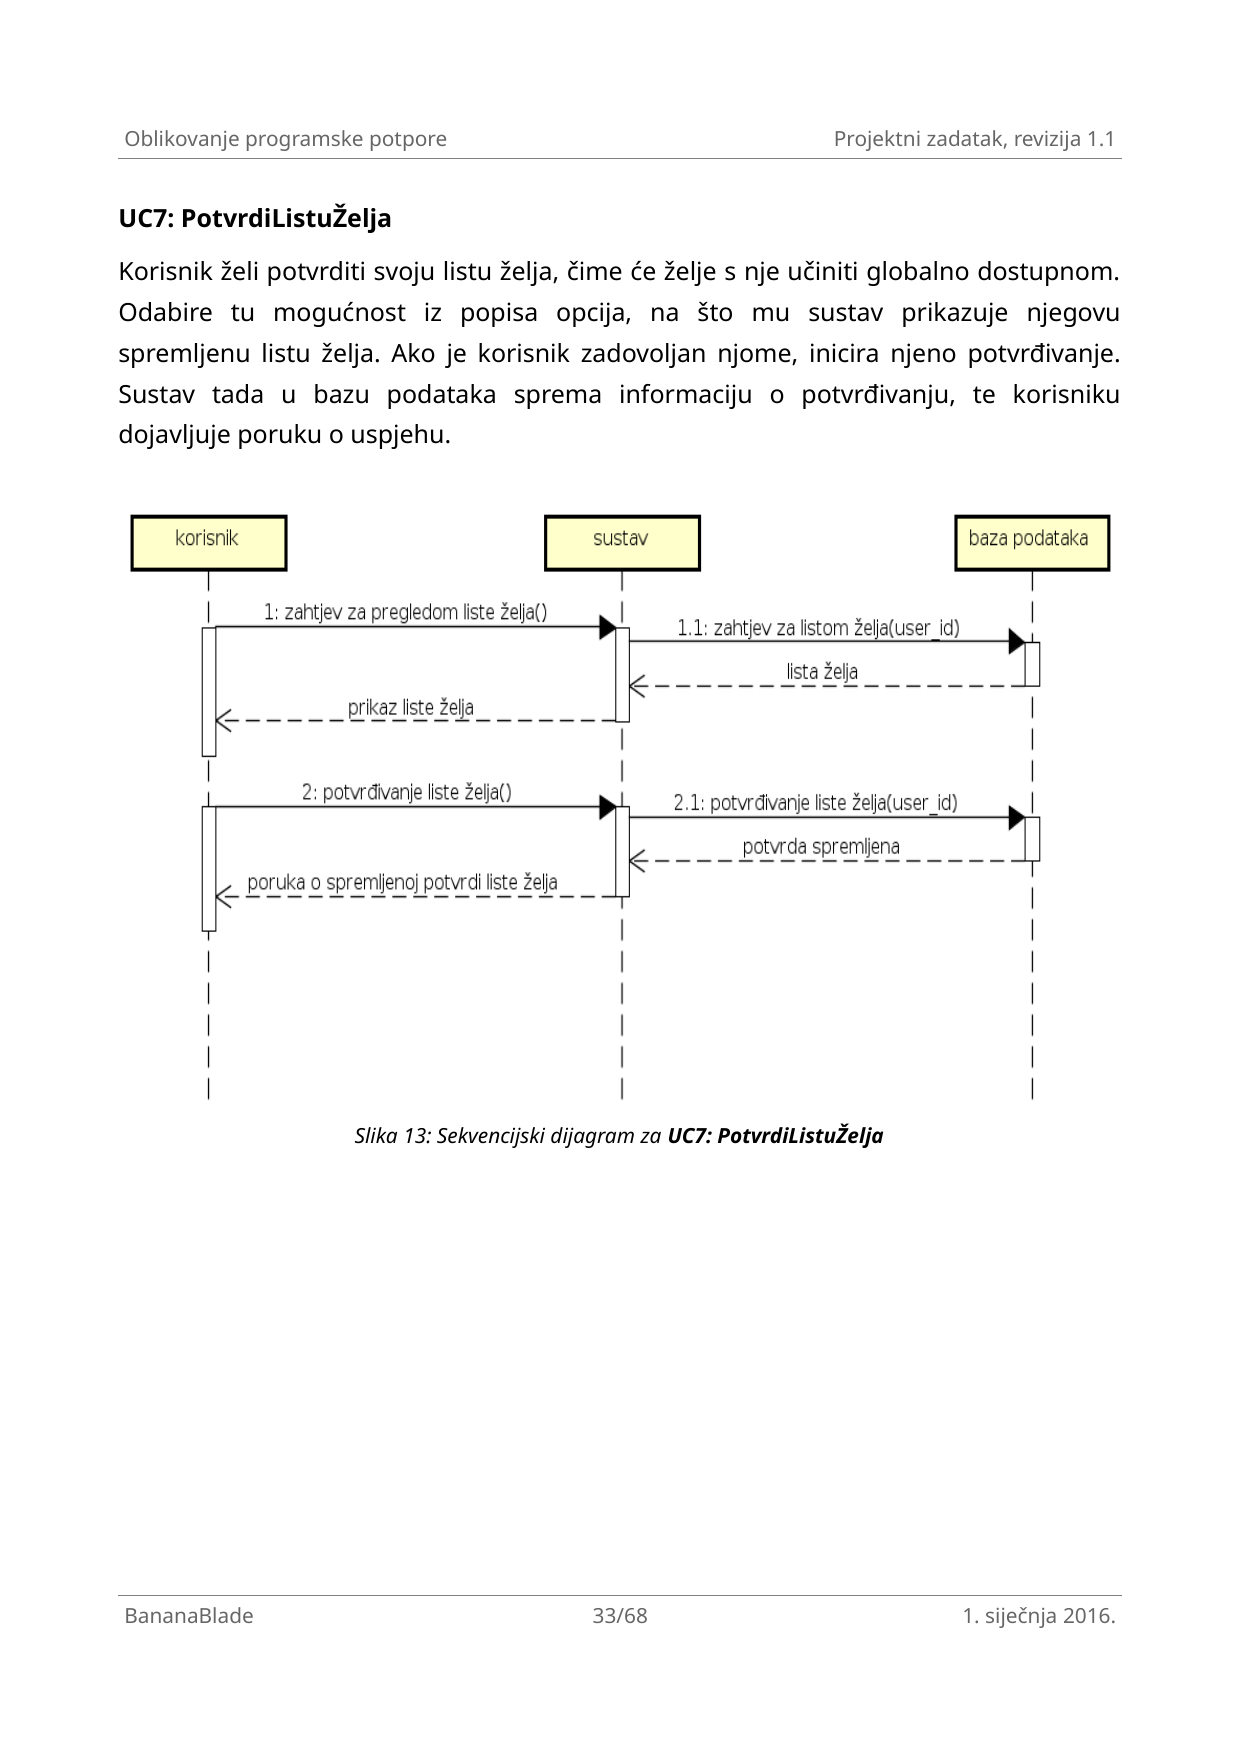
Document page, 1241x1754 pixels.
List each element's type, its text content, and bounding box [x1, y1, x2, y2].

subtitle UC7: PotvrdiListuŽelja [118, 201, 1122, 234]
text Slika 13: Sekvencijski dijagram za UC7: PotvrdiListuŽelja [118, 1116, 1122, 1150]
picture [118, 500, 1123, 1116]
text Korisnik želi potvrditi svoju listu želja, čime će želje s nje učiniti globalno dostupnom. Odabire tu mogućnost iz popisa opcija, na što mu sustav prikazuje njegovu spremljenu listu želja. Ako je korisnik zadovoljan njome, inicira njeno potvrđivanje. Sustav tada u bazu podataka sprema informaciju o potvrđivanju, te korisniku dojavljuje poruku o uspjehu. [118, 254, 1122, 451]
